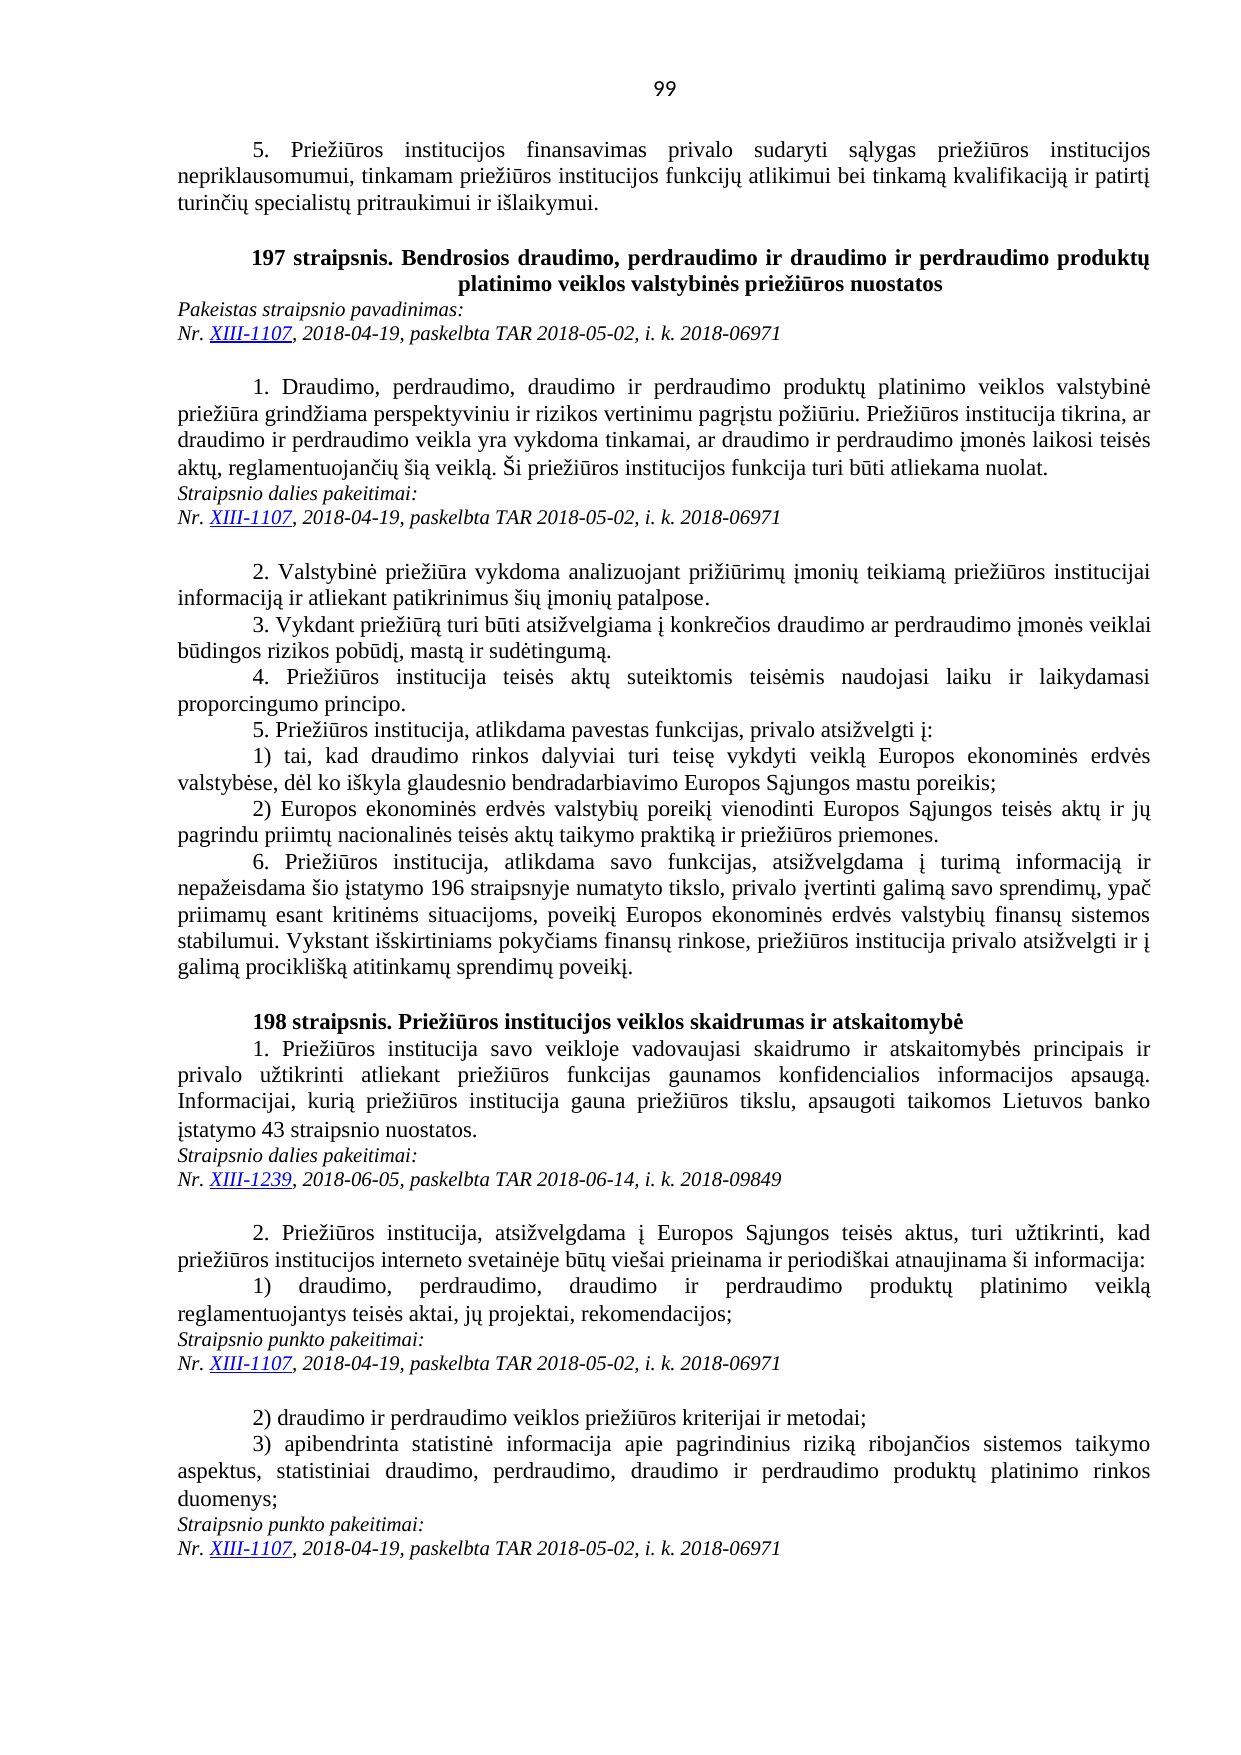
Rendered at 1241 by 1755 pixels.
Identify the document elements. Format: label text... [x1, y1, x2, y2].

text Nr. XIII-1239, 2018-06-05, paskelbta TAR 2018-06-14, i. k. 2018-09849 [177, 1167, 1152, 1191]
subtitle 197 straipsnis. Bendrosios draudimo, perdraudimo ir draudimo ir perdraudimo produktų platinimo veiklos valstybinės priežiūros nuostatos [251, 244, 1152, 296]
text 2) Europos ekonominės erdvės valstybių poreikį vienodinti Europos Sąjungos teisės aktų ir jų pagrindu priimtų nacionalinės teisės aktų taikymo praktiką ir priežiūros priemones. [177, 795, 1152, 848]
text 1) draudimo, perdraudimo, draudimo ir perdraudimo produktų platinimo veiklą reglamentuojantys teisės aktai, jų projektai, rekomendacijos; [177, 1272, 1152, 1327]
text 4. Priežiūros institucija teisės aktų suteiktomis teisėmis naudojasi laiku ir laikydamasi proporcingumo principo. [177, 663, 1152, 716]
text 3) apibendrinta statistinė informacija apie pagrindinius riziką ribojančios sistemos taikymo aspektus, statistiniai draudimo, perdraudimo, draudimo ir perdraudimo produktų platinimo rinkos duomenys; [177, 1431, 1152, 1512]
text 2. Priežiūros institucija, atsižvelgdama į Europos Sąjungos teisės aktus, turi užtikrinti, kad priežiūros institucijos interneto svetainėje būtų viešai prieinama ir periodiškai atnaujinama ši informacija: [177, 1219, 1152, 1272]
text Straipsnio punkto pakeitimai: [177, 1327, 1152, 1351]
text 1) tai, kad draudimo rinkos dalyviai turi teisę vykdyti veiklą Europos ekonominės erdvės valstybėse, dėl ko iškyla glaudesnio bendradarbiavimo Europos Sąjungos mastu poreikis; [177, 742, 1152, 795]
text Nr. XIII-1107, 2018-04-19, paskelbta TAR 2018-05-02, i. k. 2018-06971 [177, 1351, 1152, 1375]
text 1. Draudimo, perdraudimo, draudimo ir perdraudimo produktų platinimo veiklos valstybinė priežiūra grindžiama perspektyviniu ir rizikos vertinimu pagrįstu požiūriu. Priežiūros institucija tikrina, ar draudimo ir perdraudimo veikla yra vykdoma tinkamai, ar draudimo ir perdraudimo įmonės laikosi teisės aktų, reglamentuojančių šią veiklą. Ši priežiūros institucijos funkcija turi būti atliekama nuolat. [177, 373, 1152, 481]
text Straipsnio dalies pakeitimai: [177, 1143, 1152, 1167]
text 1. Priežiūros institucija savo veikloje vadovaujasi skaidrumo ir atskaitomybės principais ir privalo užtikrinti atliekant priežiūros funkcijas gaunamos konfidencialios informacijos apsaugą. Informacijai, kurią priežiūros institucija gauna priežiūros tikslu, apsaugoti taikomos Lietuvos banko įstatymo 43 straipsnio nuostatos. [177, 1035, 1152, 1143]
text Nr. XIII-1107, 2018-04-19, paskelbta TAR 2018-05-02, i. k. 2018-06971 [177, 505, 1152, 529]
text Nr. XIII-1107, 2018-04-19, paskelbta TAR 2018-05-02, i. k. 2018-06971 [177, 321, 1152, 344]
text 6. Priežiūros institucija, atlikdama savo funkcijas, atsižvelgdama į turimą informaciją ir nepažeisdama šio įstatymo 196 straipsnyje numatyto tikslo, privalo įvertinti galimą savo sprendimų, ypač priimamų esant kritinėms situacijoms, poveikį Europos ekonominės erdvės valstybių finansų sistemos stabilumui. Vykstant išskirtiniams pokyčiams finansų rinkose, priežiūros institucija privalo atsižvelgti ir į galimą prociklišką atitinkamų sprendimų poveikį. [177, 848, 1152, 980]
text 2. Valstybinė priežiūra vykdoma analizuojant prižiūrimų įmonių teikiamą priežiūros institucijai informaciją ir atliekant patikrinimus šių įmonių patalpose. [177, 558, 1152, 611]
text 198 straipsnis. Priežiūros institucijos veiklos skaidrumas ir atskaitomybė [177, 1008, 1152, 1035]
text Nr. XIII-1107, 2018-04-19, paskelbta TAR 2018-05-02, i. k. 2018-06971 [177, 1536, 1152, 1560]
text 2) draudimo ir perdraudimo veiklos priežiūros kriterijai ir metodai; [177, 1404, 1152, 1431]
text Straipsnio dalies pakeitimai: [177, 481, 1152, 505]
text 5. Priežiūros institucijos finansavimas privalo sudaryti sąlygas priežiūros institucijos nepriklausomumui, tinkamam priežiūros institucijos funkcijų atlikimui bei tinkamą kvalifikaciją ir patirtį turinčių specialistų pritraukimui ir išlaikymui. [177, 136, 1152, 215]
text Straipsnio punkto pakeitimai: [177, 1512, 1152, 1536]
text 3. Vykdant priežiūrą turi būti atsižvelgiama į konkrečios draudimo ar perdraudimo įmonės veiklai būdingos rizikos pobūdį, mastą ir sudėtingumą. [177, 611, 1152, 663]
text 5. Priežiūros institucija, atlikdama pavestas funkcijas, privalo atsižvelgti į: [177, 716, 1152, 742]
text Pakeistas straipsnio pavadinimas: [177, 296, 1152, 321]
